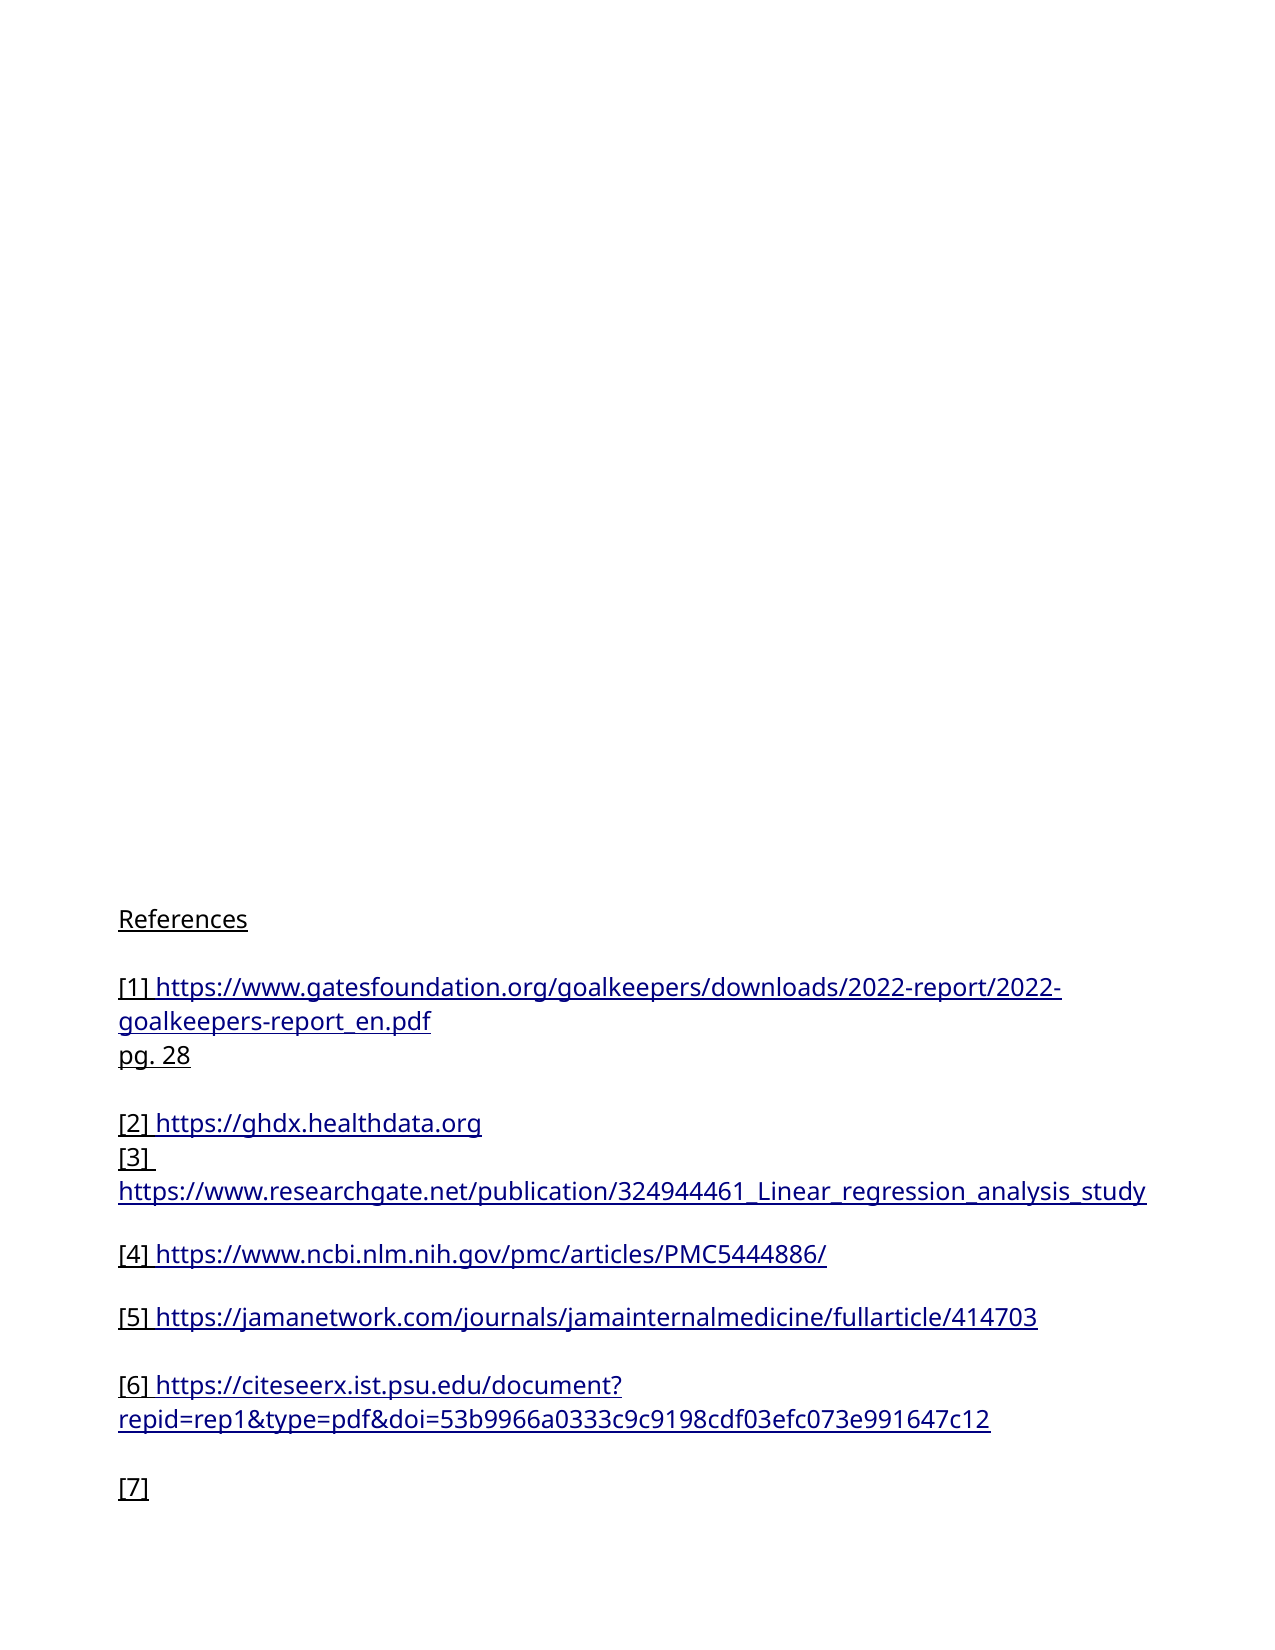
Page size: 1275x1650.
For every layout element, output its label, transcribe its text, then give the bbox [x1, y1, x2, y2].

text References [118, 902, 1157, 936]
text pg. 28 [118, 1038, 1157, 1072]
text [4] https://www.ncbi.nlm.nih.gov/pmc/articles/PMC5444886/ [118, 1237, 1157, 1271]
text [7] [118, 1470, 1157, 1504]
text [2] https://ghdx.healthdata.org [118, 1106, 1157, 1140]
text [5] https://jamanetwork.com/journals/jamainternalmedicine/fullarticle/414703 [118, 1300, 1157, 1334]
text [1] https://www.gatesfoundation.org/goalkeepers/downloads/2022-report/2022-goalkeepers-report_en.pdf [118, 970, 1157, 1038]
text [3] https://www.researchgate.net/publication/324944461_Linear_regression_analysis_study [118, 1140, 1157, 1208]
text [6] https://citeseerx.ist.psu.edu/document?repid=rep1&type=pdf&doi=53b9966a0333c9c9198cdf03efc073e991647c12 [118, 1368, 1157, 1436]
